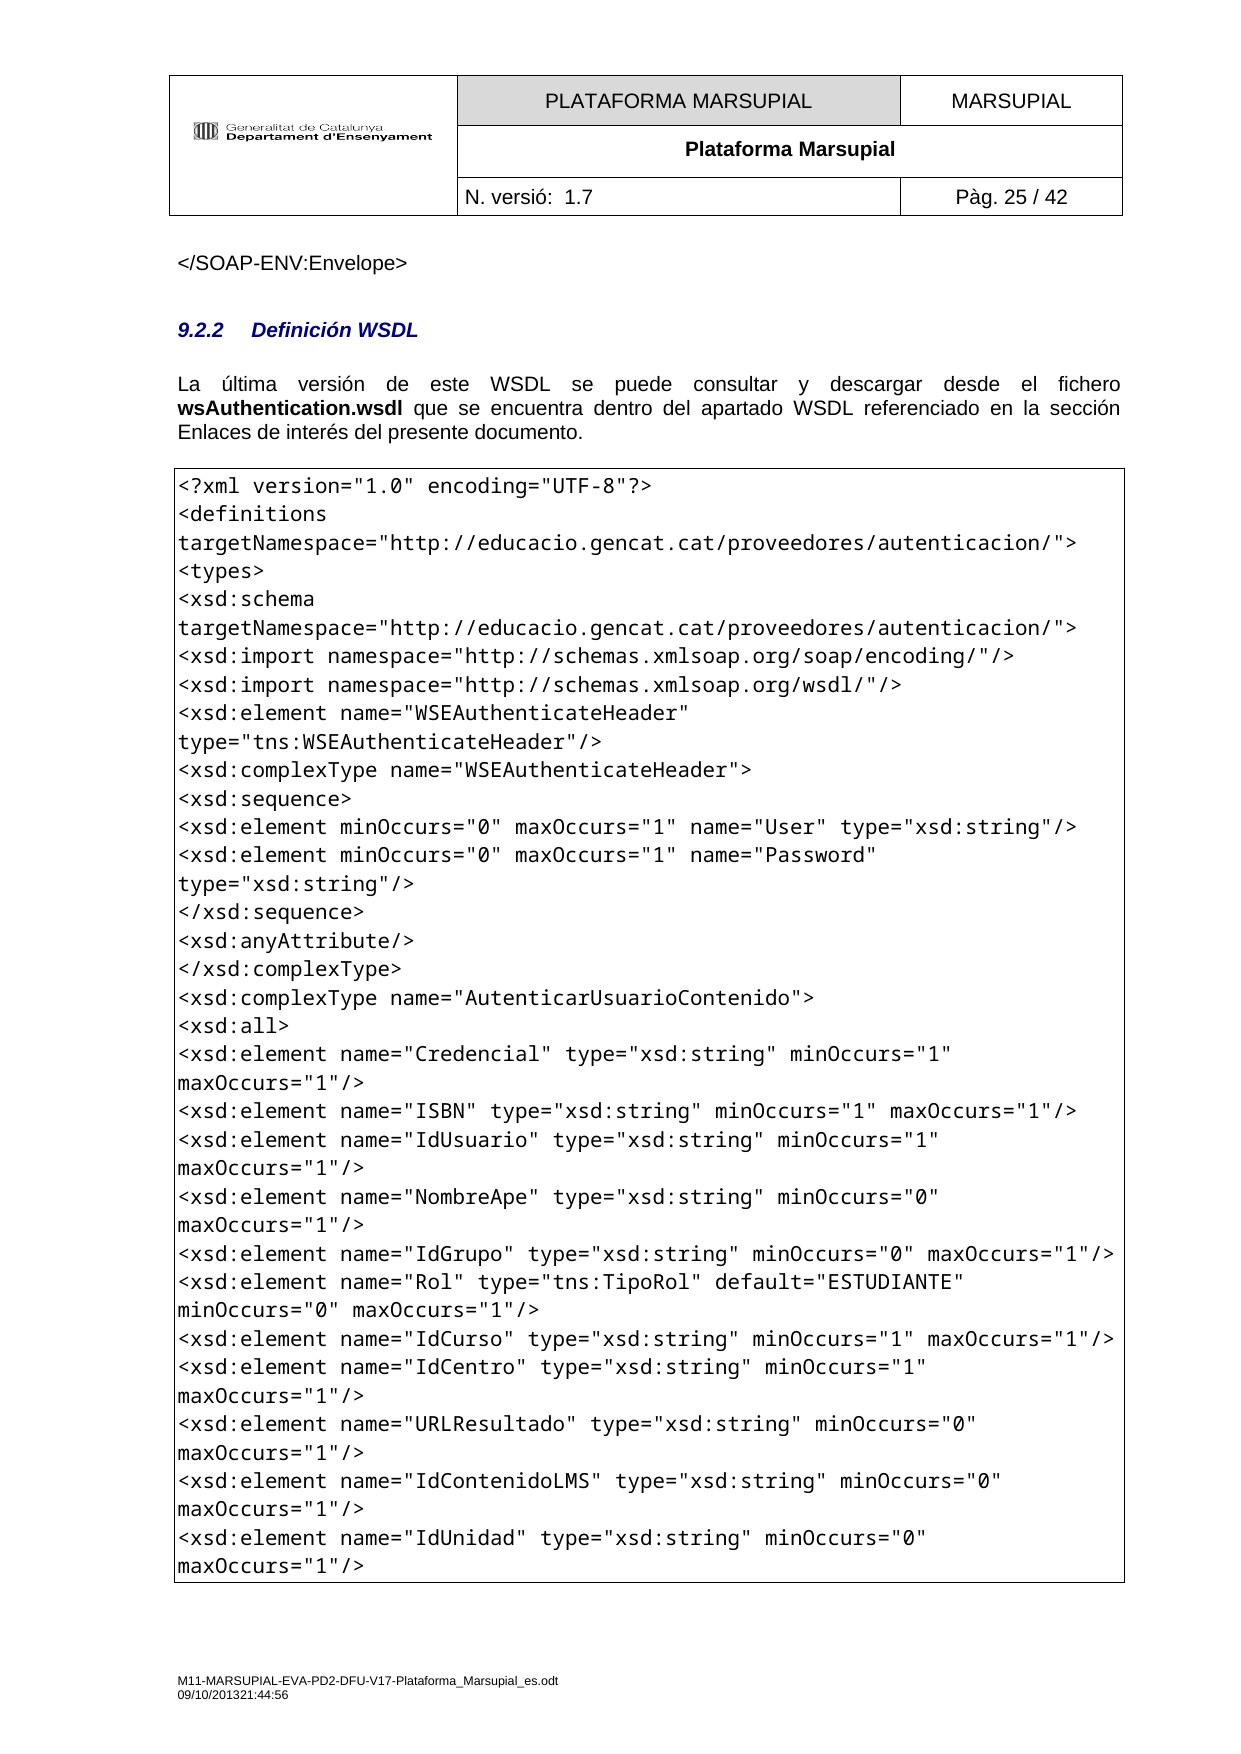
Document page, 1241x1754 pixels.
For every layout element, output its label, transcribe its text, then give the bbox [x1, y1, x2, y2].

text <?xml version="1.0" encoding="UTF-8"?> [175, 469, 1124, 499]
text <xsd:all> [177, 1011, 1122, 1039]
text <xsd:schema targetNamespace="http://educacio.gencat.cat/proveedores/autenticacion/"> [177, 584, 1122, 641]
text <xsd:element name="WSEAuthenticateHeader" type="tns:WSEAuthenticateHeader"/> [177, 698, 1122, 755]
text <xsd:element name="Credencial" type="xsd:string" minOccurs="1" maxOccurs="1"/> [177, 1039, 1122, 1096]
text </SOAP-ENV:Envelope> [177, 251, 1122, 275]
text </xsd:sequence> [177, 897, 1122, 926]
text <xsd:import namespace="http://schemas.xmlsoap.org/soap/encoding/"/> [177, 641, 1122, 670]
text <xsd:complexType name="AutenticarUsuarioContenido"> [177, 983, 1122, 1011]
subtitle Definición WSDL [177, 318, 1122, 342]
text La última versión de este WSDL se puede consultar y descargar desde el fichero wsAuthentication.wsdl que se encuentra dentro del apartado WSDL referenciado en la sección Enlaces de interés del presente documento. [177, 372, 1122, 444]
text <types> [177, 556, 1122, 584]
text <xsd:import namespace="http://schemas.xmlsoap.org/wsdl/"/> [177, 670, 1122, 698]
text <xsd:element name="IdCurso" type="xsd:string" minOccurs="1" maxOccurs="1"/> [177, 1324, 1122, 1352]
text <xsd:anyAttribute/> [177, 926, 1122, 954]
text <xsd:element name="NombreApe" type="xsd:string" minOccurs="0" maxOccurs="1"/> [177, 1182, 1122, 1239]
text <xsd:element name="IdContenidoLMS" type="xsd:string" minOccurs="0" maxOccurs="1"/> [177, 1466, 1122, 1520]
text <xsd:element name="ISBN" type="xsd:string" minOccurs="1" maxOccurs="1"/> [177, 1096, 1122, 1125]
text <xsd:sequence> [177, 784, 1122, 812]
text <xsd:element minOccurs="0" maxOccurs="1" name="Password" type="xsd:string"/> [177, 841, 1122, 897]
text <xsd:element name="IdCentro" type="xsd:string" minOccurs="1" maxOccurs="1"/> [177, 1352, 1122, 1409]
text <xsd:element name="Rol" type="tns:TipoRol" default="ESTUDIANTE" minOccurs="0" maxOccurs="1"/> [177, 1267, 1122, 1324]
text <xsd:element name="IdGrupo" type="xsd:string" minOccurs="0" maxOccurs="1"/> [177, 1239, 1122, 1267]
text <xsd:complexType name="WSEAuthenticateHeader"> [177, 755, 1122, 784]
text </xsd:complexType> [177, 954, 1122, 983]
text <xsd:element name="IdUnidad" type="xsd:string" minOccurs="0" maxOccurs="1"/> [175, 1520, 1124, 1582]
text <xsd:element name="IdUsuario" type="xsd:string" minOccurs="1" maxOccurs="1"/> [177, 1125, 1122, 1182]
text <xsd:element name="URLResultado" type="xsd:string" minOccurs="0" maxOccurs="1"/> [177, 1409, 1122, 1466]
text <xsd:element minOccurs="0" maxOccurs="1" name="User" type="xsd:string"/> [177, 812, 1122, 841]
text <definitions targetNamespace="http://educacio.gencat.cat/proveedores/autenticacion/"> [177, 499, 1122, 556]
